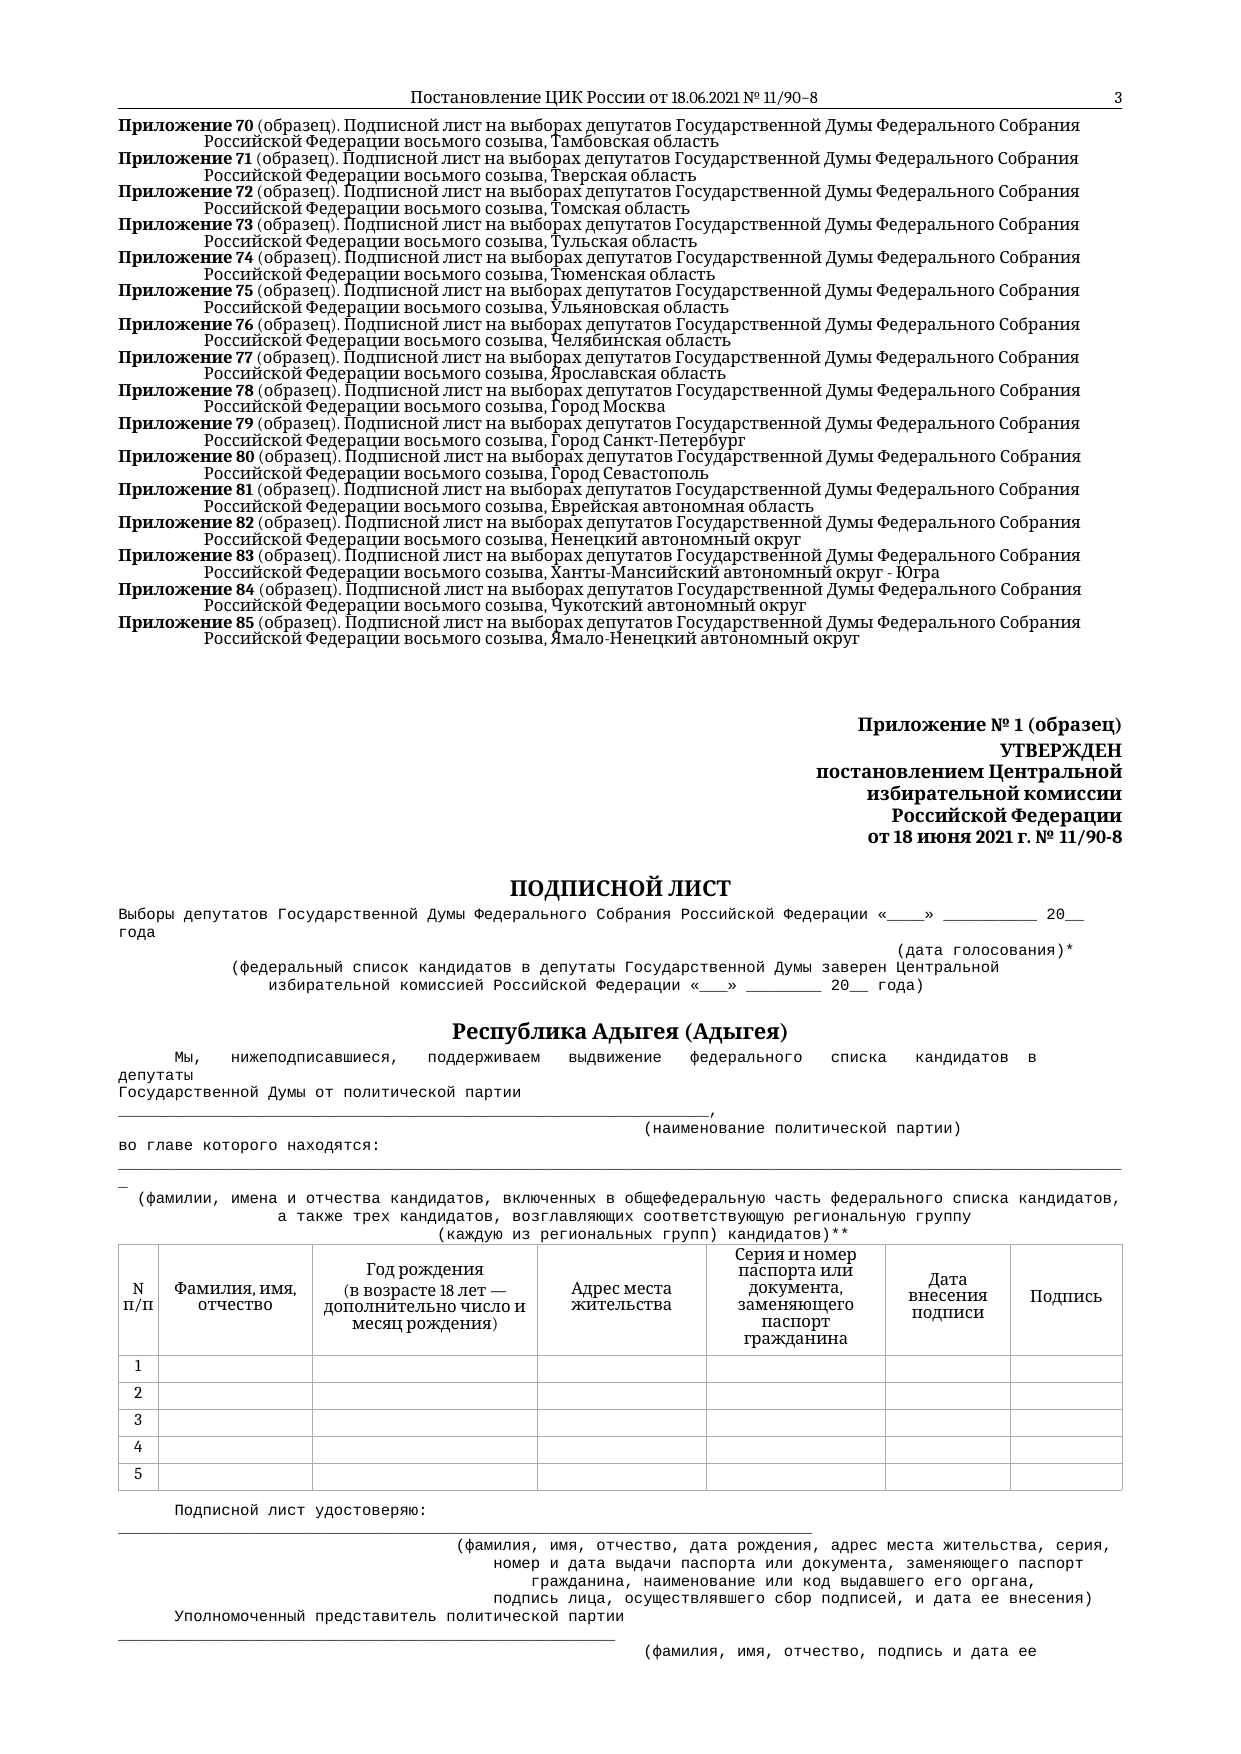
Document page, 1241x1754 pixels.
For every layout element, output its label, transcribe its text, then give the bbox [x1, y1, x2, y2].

table_cell [313, 1410, 537, 1436]
text Приложение 83 (образец). Подписной лист на выборах депутатов Государственной Думы Федерального Собрания Российской Федерации восьмого созыва, Ханты-Мансийский автономный округ - Югра [118, 549, 1122, 582]
text Мы, нижеподписавшиеся, поддерживаем выдвижение федерального списка кандидатов в депутаты [118, 1049, 1122, 1085]
table_cell [1011, 1410, 1122, 1436]
table_cell [1011, 1437, 1122, 1463]
table_cell [538, 1356, 706, 1382]
text (каждую из региональных групп) кандидатов)** [118, 1226, 1122, 1244]
text Приложение 70 (образец). Подписной лист на выборах депутатов Государственной Думы Федерального Собрания Российской Федерации восьмого созыва, Тамбовская область [118, 118, 1122, 151]
text Выборы депутатов Государственной Думы Федерального Собрания Российской Федерации «____» __________ 20__ года [118, 907, 1122, 942]
text Приложение 85 (образец). Подписной лист на выборах депутатов Государственной Думы Федерального Собрания Российской Федерации восьмого созыва, Ямало-Ненецкий автономный округ [118, 615, 1122, 648]
text Уполномоченный представитель политической партии _____________________________________________________ [118, 1608, 1122, 1644]
table_cell [313, 1464, 537, 1490]
text Приложение 72 (образец). Подписной лист на выборах депутатов Государственной Думы Федерального Собрания Российской Федерации восьмого созыва, Томская область [118, 184, 1122, 217]
table_cell [886, 1383, 1010, 1409]
table_header Серия и номер паспорта или документа, заменяющего паспорт гражданина [707, 1245, 885, 1355]
table_cell 1 [119, 1356, 158, 1382]
table_cell [538, 1437, 706, 1463]
text подпись лица, осуществлявшего сбор подписей, и дата ее внесения) [118, 1591, 1122, 1608]
text Приложение 84 (образец). Подписной лист на выборах депутатов Государственной Думы Федерального Собрания Российской Федерации восьмого созыва, Чукотский автономный округ [118, 582, 1122, 615]
table_cell [159, 1383, 312, 1409]
subtitle Республика Адыгея (Адыгея) [118, 1020, 1122, 1045]
table_cell [159, 1356, 312, 1382]
text Приложение 76 (образец). Подписной лист на выборах депутатов Государственной Думы Федерального Собрания Российской Федерации восьмого созыва, Челябинская область [118, 317, 1122, 350]
text Подписной лист удостоверяю: __________________________________________________________________________ [118, 1502, 1122, 1538]
text (фамилия, имя, отчество, дата рождения, адрес места жительства, серия, [118, 1538, 1122, 1555]
text Приложение 81 (образец). Подписной лист на выборах депутатов Государственной Думы Федерального Собрания Российской Федерации восьмого созыва, Еврейская автономная область [118, 482, 1122, 516]
table_cell 2 [119, 1383, 158, 1409]
table_cell [159, 1437, 312, 1463]
table_header Подпись [1011, 1245, 1122, 1355]
table_cell [886, 1356, 1010, 1382]
table_cell [313, 1437, 537, 1463]
table_header Дата внесения подписи [886, 1245, 1010, 1355]
table_cell [538, 1410, 706, 1436]
text номер и дата выдачи паспорта или документа, заменяющего паспорт [118, 1555, 1122, 1573]
table_header Фамилия, имя, отчество [159, 1245, 312, 1355]
table_cell [159, 1464, 312, 1490]
table_cell [1011, 1356, 1122, 1382]
table_cell 3 [119, 1410, 158, 1436]
text Приложение 78 (образец). Подписной лист на выборах депутатов Государственной Думы Федерального Собрания Российской Федерации восьмого созыва, Город Москва [118, 383, 1122, 416]
table_cell [1011, 1383, 1122, 1409]
table_cell [886, 1410, 1010, 1436]
text Приложение 79 (образец). Подписной лист на выборах депутатов Государственной Думы Федерального Собрания Российской Федерации восьмого созыва, Город Санкт-Петербург [118, 416, 1122, 449]
table_cell 5 [119, 1464, 158, 1490]
text (фамилия, имя, отчество, подпись и дата ее [118, 1644, 1122, 1662]
text (фамилии, имена и отчества кандидатов, включенных в общефедеральную часть федерального списка кандидатов, [118, 1191, 1122, 1209]
table_header Адрес места жительства [538, 1245, 706, 1355]
table_cell [707, 1410, 885, 1436]
text Приложение 80 (образец). Подписной лист на выборах депутатов Государственной Думы Федерального Собрания Российской Федерации восьмого созыва, Город Севастополь [118, 449, 1122, 482]
text Приложение 75 (образец). Подписной лист на выборах депутатов Государственной Думы Федерального Собрания Российской Федерации восьмого созыва, Ульяновская область [118, 284, 1122, 317]
text гражданина, наименование или код выдавшего его органа, [118, 1573, 1122, 1591]
table_cell [886, 1437, 1010, 1463]
subtitle ПОДПИСНОЙ ЛИСТ [118, 877, 1122, 902]
text избирательной комиссией Российской Федерации «___» ________ 20__ года) [118, 977, 1122, 995]
text УТВЕРЖДЕН постановлением Центральной избирательной комиссии Российской Федерации от 18 июня 2021 г. № 11/90-8 [118, 740, 1122, 848]
text Приложение № 1 (образец) [118, 715, 1122, 736]
table_cell [313, 1356, 537, 1382]
table_cell [1011, 1464, 1122, 1490]
table_cell [538, 1383, 706, 1409]
text Государственной Думы от политической партии _______________________________________________________________, [118, 1085, 1122, 1120]
table_cell [538, 1464, 706, 1490]
text (федеральный список кандидатов в депутаты Государственной Думы заверен Центральной [118, 960, 1122, 977]
table_cell [159, 1410, 312, 1436]
text во главе которого находятся: [118, 1138, 1122, 1156]
table_cell [886, 1464, 1010, 1490]
text ____________________________________________________________________________________________________________ [118, 1156, 1122, 1191]
text Приложение 71 (образец). Подписной лист на выборах депутатов Государственной Думы Федерального Собрания Российской Федерации восьмого созыва, Тверская область [118, 151, 1122, 184]
table_cell [707, 1383, 885, 1409]
table_header Год рождения (в возрасте 18 лет — дополнительно число и месяц рождения) [313, 1245, 537, 1355]
table_cell 4 [119, 1437, 158, 1463]
text Приложение 77 (образец). Подписной лист на выборах депутатов Государственной Думы Федерального Собрания Российской Федерации восьмого созыва, Ярославская область [118, 350, 1122, 383]
table_header N п/п [119, 1245, 158, 1355]
table_cell [707, 1464, 885, 1490]
text Приложение 73 (образец). Подписной лист на выборах депутатов Государственной Думы Федерального Собрания Российской Федерации восьмого созыва, Тульская область [118, 217, 1122, 251]
table_cell [707, 1356, 885, 1382]
table_cell [313, 1383, 537, 1409]
text Приложение 74 (образец). Подписной лист на выборах депутатов Государственной Думы Федерального Собрания Российской Федерации восьмого созыва, Тюменская область [118, 251, 1122, 284]
text (дата голосования)* [118, 942, 1122, 960]
text а также трех кандидатов, возглавляющих соответствующую региональную группу [118, 1209, 1122, 1226]
table_cell [707, 1437, 885, 1463]
text Приложение 82 (образец). Подписной лист на выборах депутатов Государственной Думы Федерального Собрания Российской Федерации восьмого созыва, Ненецкий автономный округ [118, 516, 1122, 549]
text (наименование политической партии) [118, 1120, 1122, 1138]
